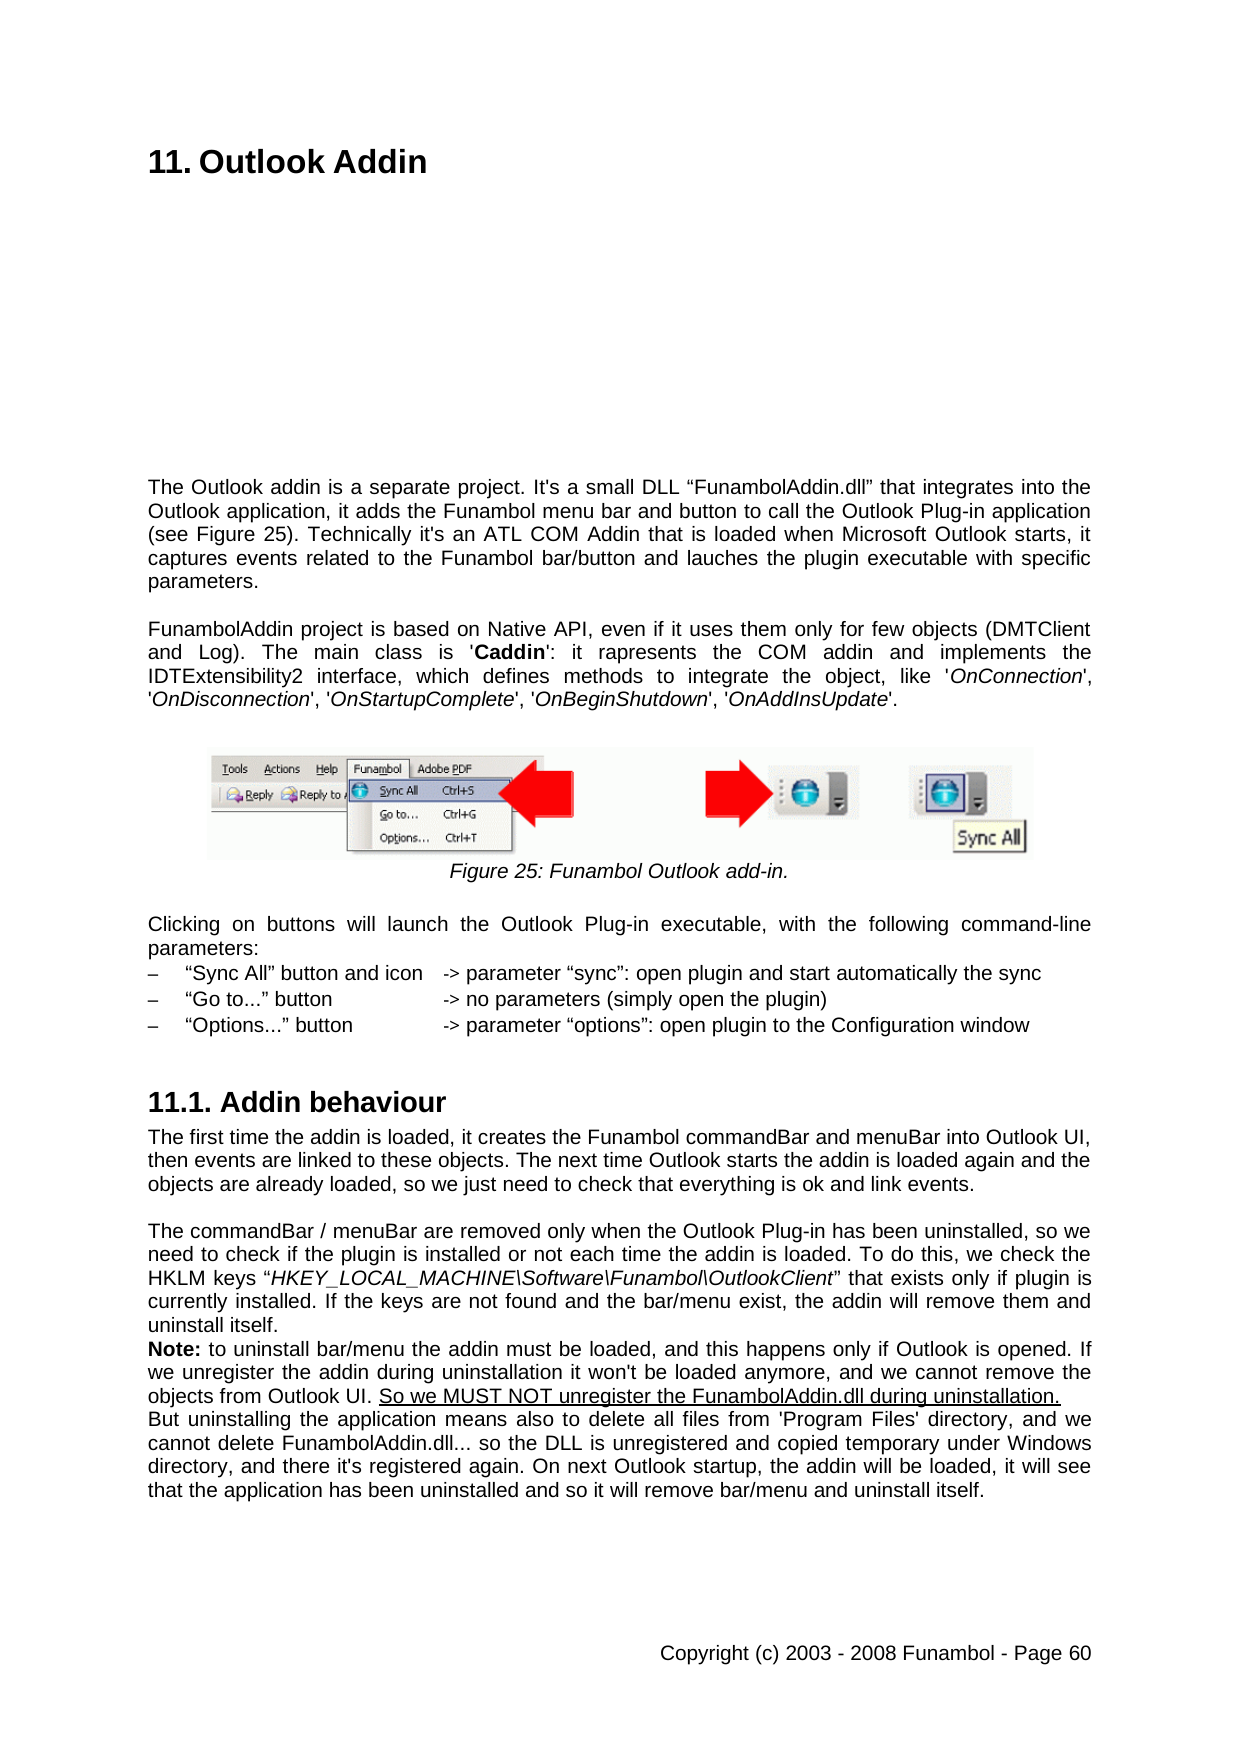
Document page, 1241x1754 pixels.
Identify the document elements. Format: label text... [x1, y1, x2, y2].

text But uninstalling the application means also to delete all files from 'Program Files' directory, and we cannot delete FunambolAddin.dll... so the DLL is unregistered and copied temporary under Windows directory, and there it's registered again. On next Outlook startup, the addin will be loaded, it will see that the application has been uninstalled and so it will remove bar/menu and uninstall itself. [148, 1408, 1093, 1502]
list “Options...” button -> parameter “options”: open plugin to the Configuration window [148, 1012, 1093, 1038]
text The first time the addin is loaded, it creates the Funambol commandBar and menuBar into Outlook UI, then events are linked to these objects. The next time Outlook starts the addin is loaded again and the objects are already loaded, so we just need to check that everything is ok and link events. [148, 1125, 1093, 1196]
text Figure 25: Funambol Outlook add-in. [207, 860, 1033, 883]
list “Sync All” button and icon -> parameter “sync”: open plugin and start automatically the sync [148, 960, 1093, 986]
text The Outlook addin is a separate project. It's a small DLL “FunambolAddin.dll” that integrates into the Outlook application, it adds the Funambol menu bar and button to call the Outlook Plug-in application (see Figure 25). Technically it's an ATL COM Addin that is loaded when Microsoft Outlook starts, it captures events related to the Funambol bar/button and lauches the plugin executable with specific parameters. [148, 476, 1093, 593]
list “Go to...” button -> no parameters (simply open the plugin) [148, 986, 1093, 1012]
text Clicking on buttons will launch the Outlook Plug-in executable, with the following command-line parameters: [148, 711, 1093, 960]
subtitle Outlook Addin [148, 143, 1093, 180]
text The commandBar / menuBar are removed only when the Outlook Plug-in has been uninstalled, so we need to check if the plugin is installed or not each time the addin is loaded. To do this, we check the HKLM keys “HKEY_LOCAL_MACHINE\Software\Funambol\OutlookClient” that exists only if plugin is currently installed. If the keys are not found and the bar/menu exist, the addin will remove them and uninstall itself. [148, 1219, 1093, 1337]
picture [206, 747, 1034, 860]
text Note: to uninstall bar/menu the addin must be loaded, and this happens only if Outlook is opened. If we unregister the addin during uninstallation it won't be loaded anymore, and we cannot remove the objects from Outlook UI. So we MUST NOT unregister the FunambolAddin.dll during uninstallation. [148, 1337, 1093, 1408]
text FunambolAddin project is based on Native API, even if it uses them only for few objects (DMTClient and Log). The main class is 'Caddin': it rapresents the COM addin and implements the IDTExtensibility2 interface, which defines methods to integrate the object, like 'OnConnection', 'OnDisconnection', 'OnStartupComplete', 'OnBeginShutdown', 'OnAddInsUpdate'. [148, 617, 1093, 711]
subtitle Addin behaviour [148, 1086, 1093, 1119]
